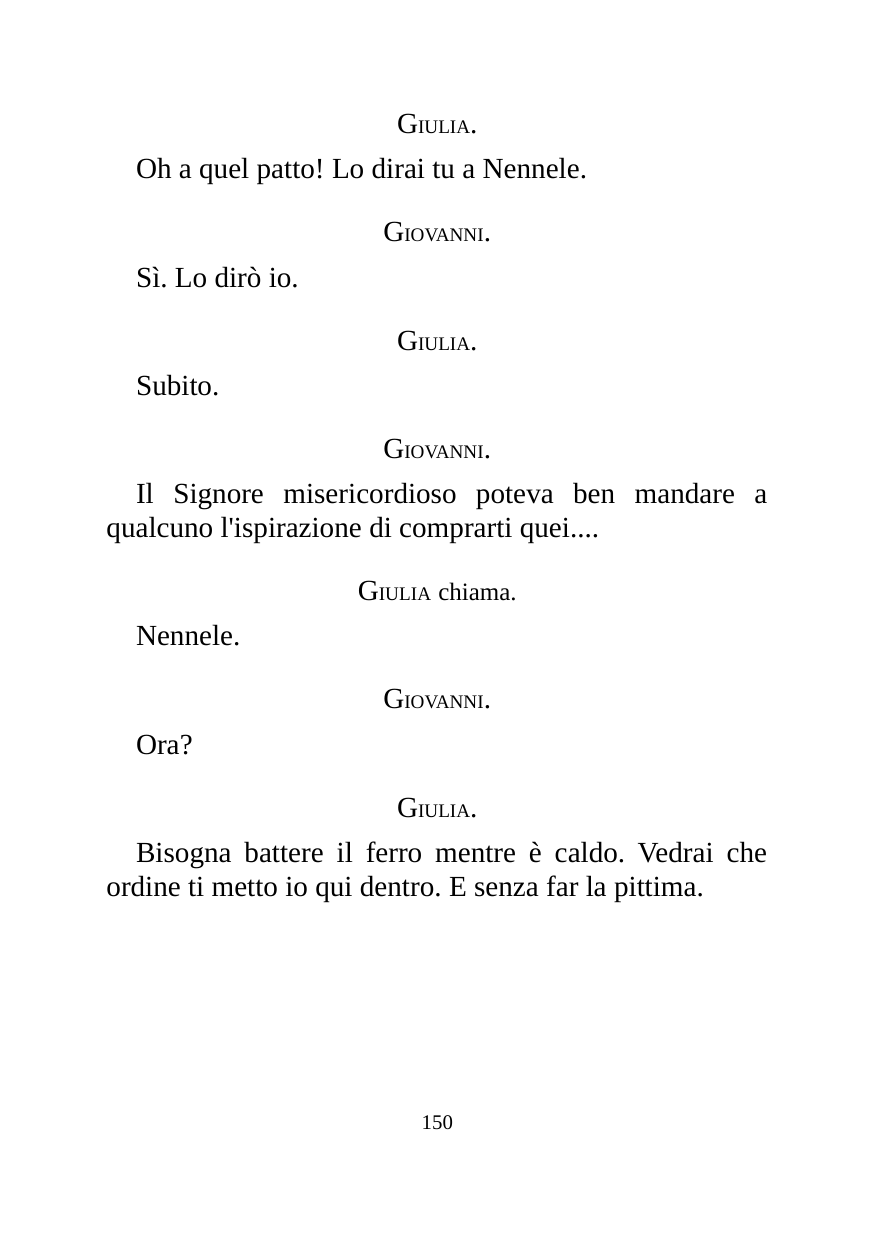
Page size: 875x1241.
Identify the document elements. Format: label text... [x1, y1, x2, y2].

text Giulia. [106, 323, 768, 356]
text Giulia. [106, 106, 768, 140]
text Il Signore misericordioso poteva ben mandare a qualcuno l'ispirazione di comprarti quei.... [106, 477, 768, 544]
text Nennele. [106, 618, 768, 652]
text Bisogna battere il ferro mentre è caldo. Vedrai che ordine ti metto io qui dentro. E senza far la pittima. [106, 835, 768, 902]
text Giulia. [106, 790, 768, 823]
text Giovanni. [106, 214, 768, 248]
text Ora? [106, 727, 768, 760]
text Subito. [106, 368, 768, 402]
text Giovanni. [106, 681, 768, 715]
text Giovanni. [106, 431, 768, 465]
text Oh a quel patto! Lo dirai tu a Nennele. [106, 152, 768, 185]
text Sì. Lo dirò io. [106, 260, 768, 293]
text Giulia chiama. [106, 573, 768, 607]
